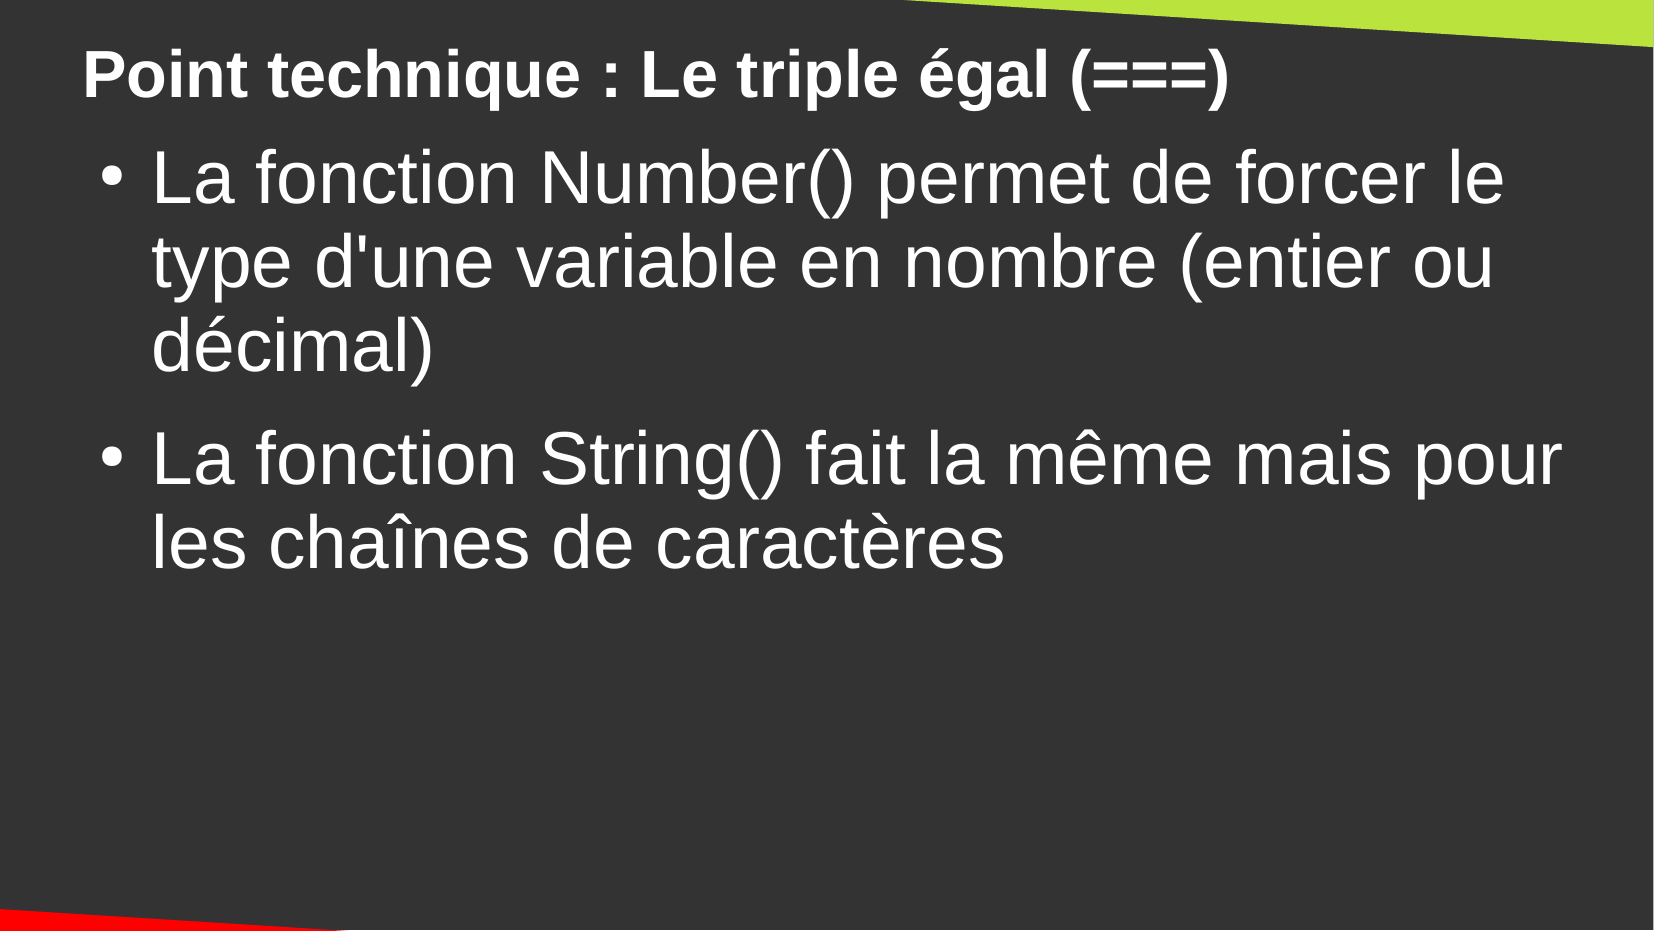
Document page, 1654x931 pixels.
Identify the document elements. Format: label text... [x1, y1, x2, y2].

list La fonction Number() permet de forcer le type d'une variable en nombre (entier ou décimal) La fonction String() fait la même mais pour les chaînes de caractères [80, 135, 1620, 697]
text_box [0, 909, 349, 931]
title Point technique : Le triple égal (===) [82, 37, 1571, 114]
text_box [903, 0, 1654, 48]
